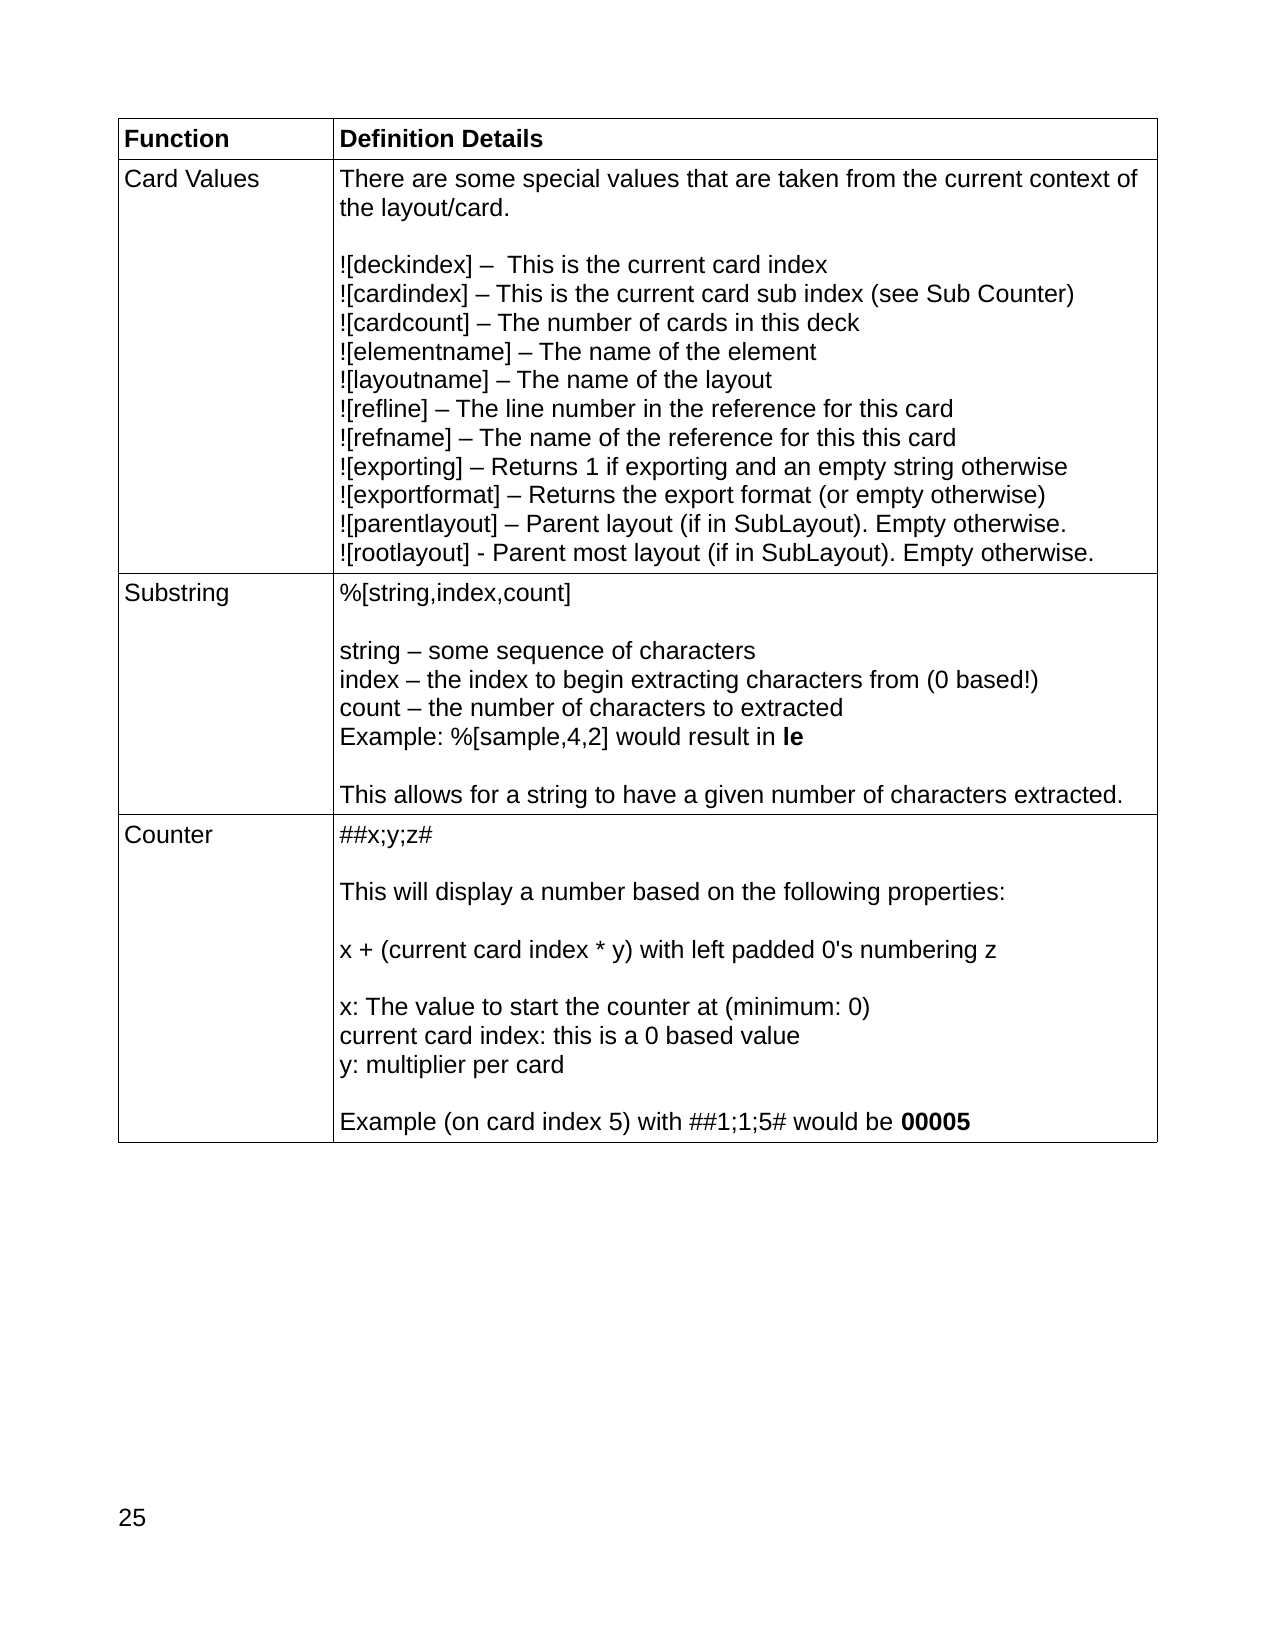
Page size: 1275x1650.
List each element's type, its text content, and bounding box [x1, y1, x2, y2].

table_cell Substring [119, 574, 333, 814]
table_header Definition Details [334, 119, 1157, 158]
table_cell There are some special values that are taken from the current context of the layout/card. ![deckindex] – This is the current card index ![cardindex] – This is the current card sub index (see Sub Counter) ![cardcount] – The number of cards in this deck ![elementname] – The name of the element ![layoutname] – The name of the layout ![refline] – The line number in the reference for this card ![refname] – The name of the reference for this this card ![exporting] – Returns 1 if exporting and an empty string otherwise ![exportformat] – Returns the export format (or empty otherwise) ![parentlayout] – Parent layout (if in SubLayout). Empty otherwise. ![rootlayout] - Parent most layout (if in SubLayout). Empty otherwise. [334, 160, 1157, 572]
table_cell Card Values [119, 160, 333, 572]
table_cell %[string,index,count] string – some sequence of characters index – the index to begin extracting characters from (0 based!) count – the number of characters to extracted Example: %[sample,4,2] would result in le This allows for a string to have a given number of characters extracted. [334, 574, 1157, 814]
table_cell ##x;y;z# This will display a number based on the following properties: x + (current card index * y) with left padded 0's numbering z x: The value to start the counter at (minimum: 0) current card index: this is a 0 based value y: multiplier per card Example (on card index 5) with ##1;1;5# would be 00005 [334, 815, 1157, 1142]
table_cell Counter [119, 815, 333, 1142]
table_header Function [119, 119, 333, 158]
